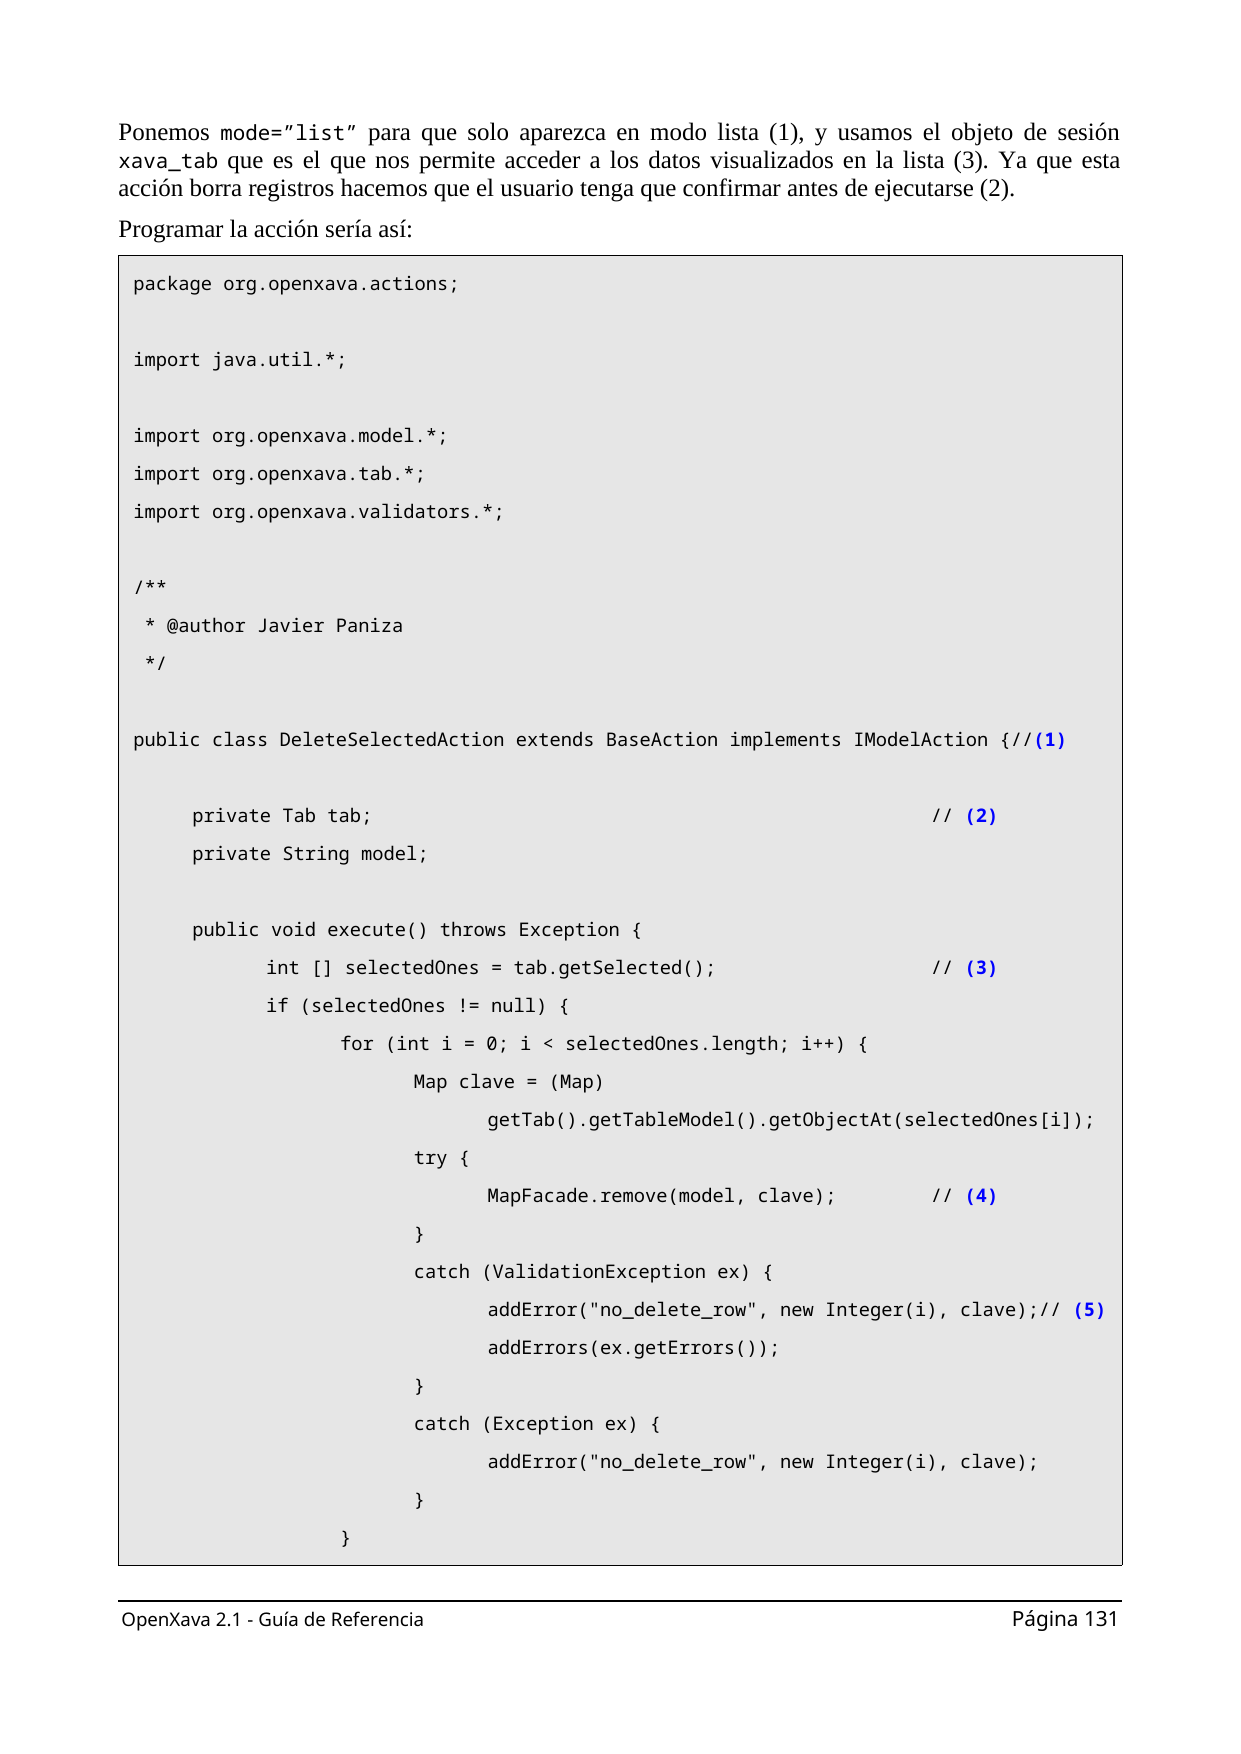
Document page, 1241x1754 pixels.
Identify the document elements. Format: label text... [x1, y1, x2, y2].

text import org.openxava.tab.*; [119, 445, 1122, 483]
text MapFacade.remove(model, clave); // (4) [119, 1167, 1122, 1206]
text try { [119, 1129, 1122, 1167]
text for (int i = 0; i < selectedOnes.length; i++) { [119, 1015, 1122, 1053]
text catch (Exception ex) { [119, 1396, 1122, 1434]
text catch (ValidationException ex) { [119, 1243, 1122, 1282]
text int [] selectedOnes = tab.getSelected(); // (3) [119, 939, 1122, 977]
text Programar la acción sería así: [118, 215, 1122, 242]
text */ [119, 635, 1122, 673]
text import org.openxava.model.*; [119, 407, 1122, 445]
text Ponemos mode=”list” para que solo aparezca en modo lista (1), y usamos el objeto de sesión xava_tab que es el que nos permite acceder a los datos visualizados en la lista (3). Ya que esta acción borra registros hacemos que el usuario tenga que confirmar antes de ejecutarse (2). [118, 118, 1122, 202]
text private String model; [119, 825, 1122, 863]
text public void execute() throws Exception { [119, 901, 1122, 939]
text addError("no_delete_row", new Integer(i), clave);// (5) [119, 1282, 1122, 1319]
text public class DeleteSelectedAction extends BaseAction implements IModelAction {//(1) [119, 711, 1122, 749]
text package org.openxava.actions; [119, 256, 1122, 293]
text } [119, 1472, 1122, 1510]
text import org.openxava.validators.*; [119, 483, 1122, 521]
text /** [119, 559, 1122, 597]
text addError("no_delete_row", new Integer(i), clave); [119, 1434, 1122, 1472]
text getTab().getTableModel().getObjectAt(selectedOnes[i]); [119, 1091, 1122, 1129]
text } [119, 1510, 1122, 1565]
text import java.util.*; [119, 331, 1122, 369]
text } [119, 1358, 1122, 1396]
text if (selectedOnes != null) { [119, 977, 1122, 1015]
text } [119, 1206, 1122, 1243]
text * @author Javier Paniza [119, 597, 1122, 635]
text private Tab tab; // (2) [119, 787, 1122, 825]
text Map clave = (Map) [119, 1053, 1122, 1091]
text addErrors(ex.getErrors()); [119, 1319, 1122, 1358]
